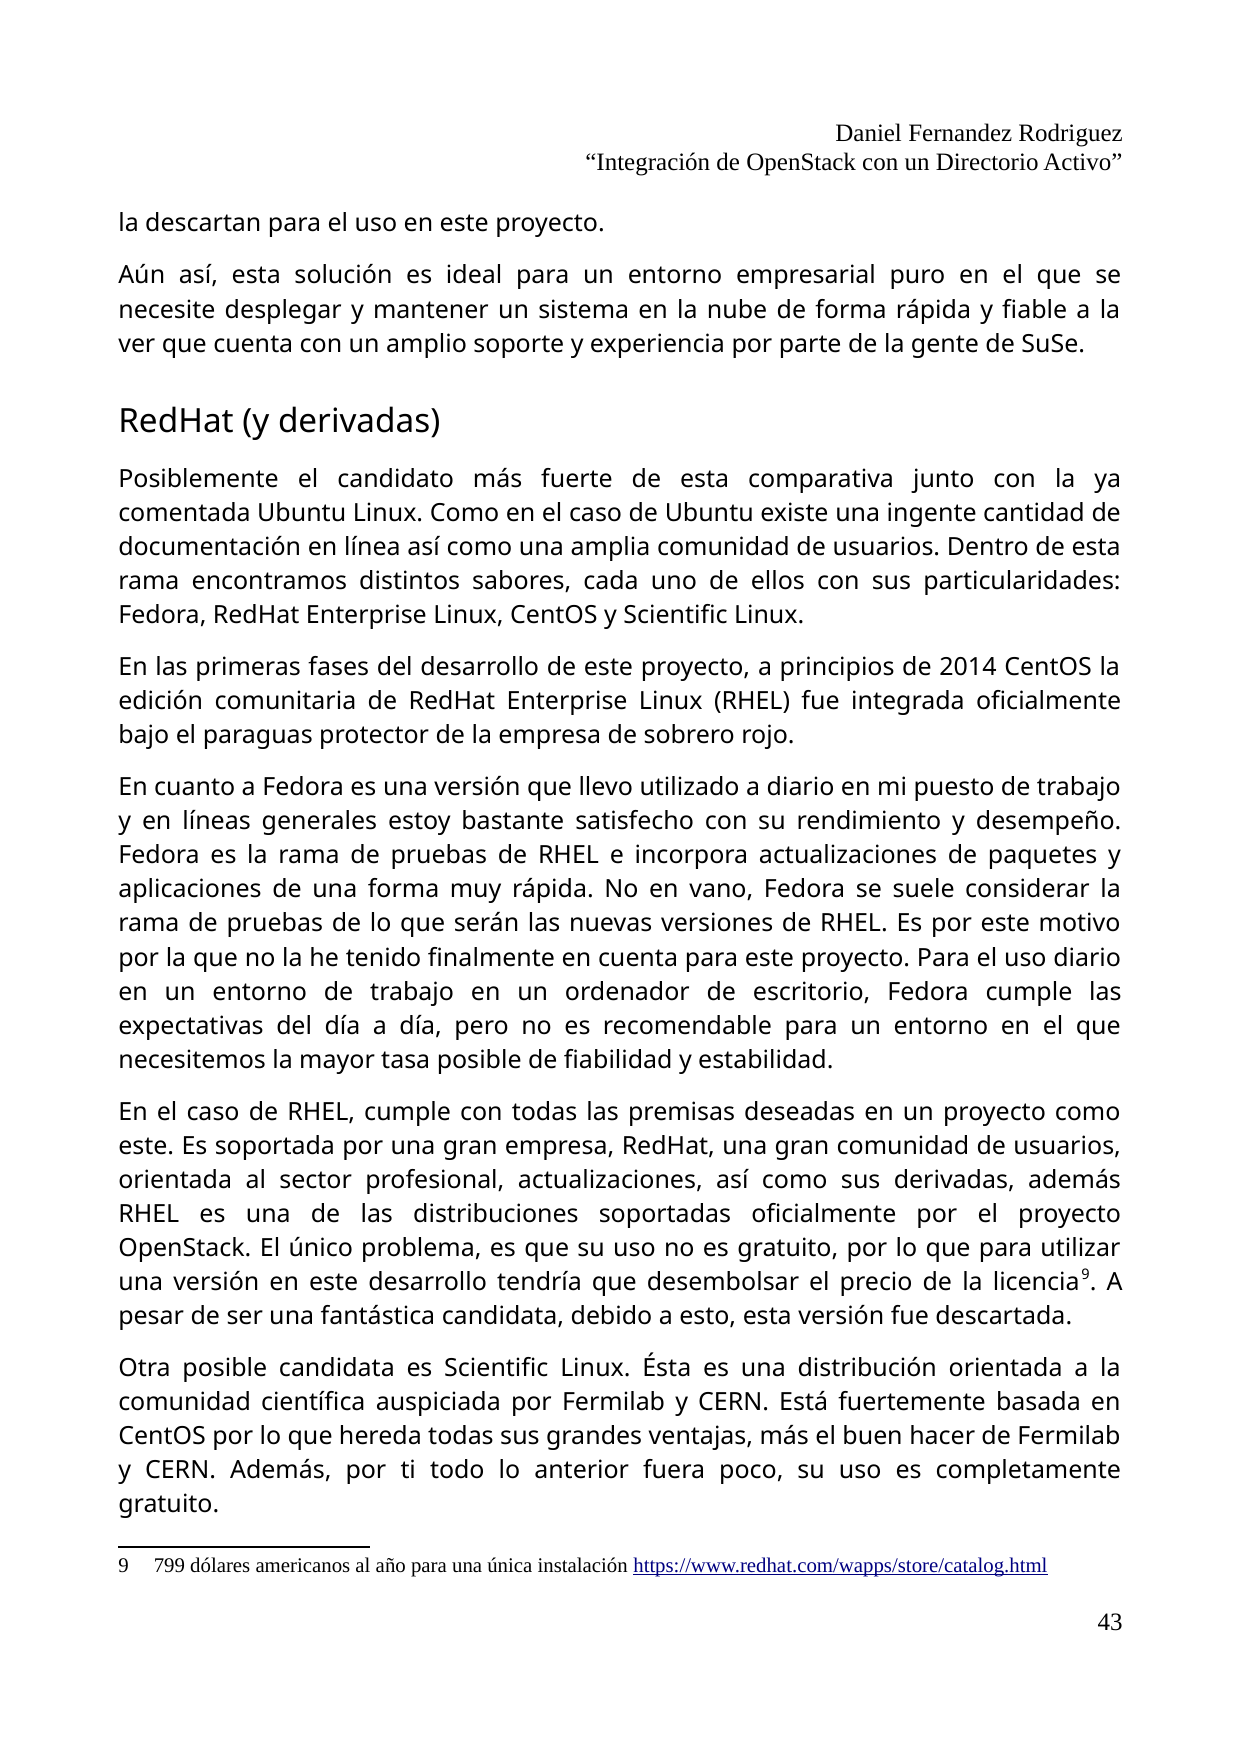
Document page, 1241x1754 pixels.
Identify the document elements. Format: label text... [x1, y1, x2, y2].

text Otra posible candidata es Scientific Linux. Ésta es una distribución orientada a la comunidad científica auspiciada por Fermilab y CERN. Está fuertemente basada en CentOS por lo que hereda todas sus grandes ventajas, más el buen hacer de Fermilab y CERN. Además, por ti todo lo anterior fuera poco, su uso es completamente gratuito. [118, 1350, 1122, 1520]
text En el caso de RHEL, cumple con todas las premisas deseadas en un proyecto como este. Es soportada por una gran empresa, RedHat, una gran comunidad de usuarios, orientada al sector profesional, actualizaciones, así como sus derivadas, además RHEL es una de las distribuciones soportadas oficialmente por el proyecto OpenStack. El único problema, es que su uso no es gratuito, por lo que para utilizar una versión en este desarrollo tendría que desembolsar el precio de la licencia. A pesar de ser una fantástica candidata, debido a esto, esta versión fue descartada. [118, 1093, 1122, 1332]
text Posiblemente el candidato más fuerte de esta comparativa junto con la ya comentada Ubuntu Linux. Como en el caso de Ubuntu existe una ingente cantidad de documentación en línea así como una amplia comunidad de usuarios. Dentro de esta rama encontramos distintos sabores, cada uno de ellos con sus particularidades: Fedora, RedHat Enterprise Linux, CentOS y Scientific Linux. [118, 460, 1122, 631]
text En las primeras fases del desarrollo de este proyecto, a principios de 2014 CentOS la edición comunitaria de RedHat Enterprise Linux (RHEL) fue integrada oficialmente bajo el paraguas protector de la empresa de sobrero rojo. [118, 649, 1122, 751]
text En cuanto a Fedora es una versión que llevo utilizado a diario en mi puesto de trabajo y en líneas generales estoy bastante satisfecho con su rendimiento y desempeño. Fedora es la rama de pruebas de RHEL e incorpora actualizaciones de paquetes y aplicaciones de una forma muy rápida. No en vano, Fedora se suele considerar la rama de pruebas de lo que serán las nuevas versiones de RHEL. Es por este motivo por la que no la he tenido finalmente en cuenta para este proyecto. Para el uso diario en un entorno de trabajo en un ordenador de escritorio, Fedora cumple las expectativas del día a día, pero no es recomendable para un entorno en el que necesitemos la mayor tasa posible de fiabilidad y estabilidad. [118, 769, 1122, 1075]
text Aún así, esta solución es ideal para un entorno empresarial puro en el que se necesite desplegar y mantener un sistema en la nube de forma rápida y fiable a la ver que cuenta con un amplio soporte y experiencia por parte de la gente de SuSe. [118, 257, 1122, 359]
subtitle RedHat (y derivadas) [118, 396, 1122, 442]
text 799 dólares americanos al año para una única instalación https://www.redhat.com/wapps/store/catalog.html [118, 1553, 1122, 1577]
text la descartan para el uso en este proyecto. [118, 205, 1122, 239]
